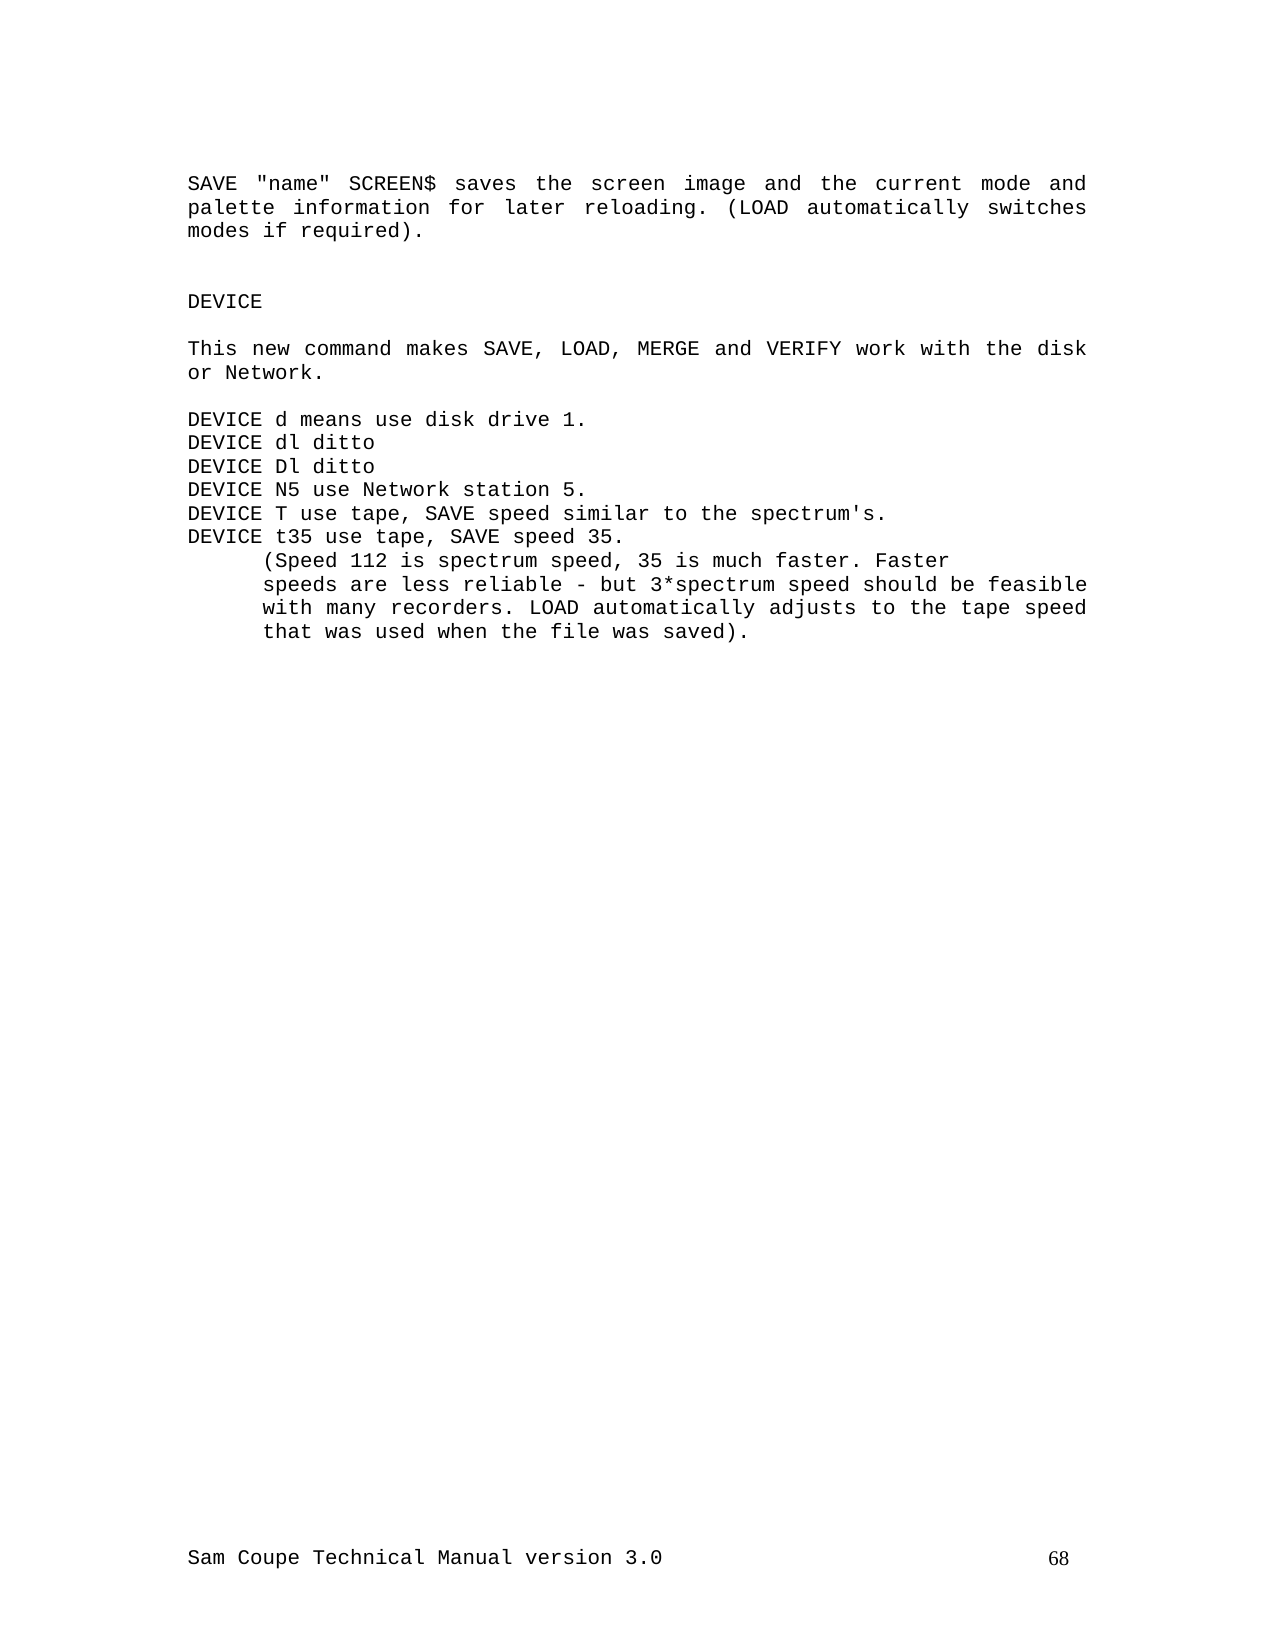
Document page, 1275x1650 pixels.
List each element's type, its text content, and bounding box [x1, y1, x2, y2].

text DEVICE d means use disk drive 1. [187, 409, 1087, 432]
text DEVICE N5 use Network station 5. [187, 479, 1087, 503]
text speeds are less reliable - but 3*spectrum speed should be feasible with many recorders. LOAD automatically adjusts to the tape speed that was used when the file was saved). [262, 574, 1087, 644]
text DEVICE dl ditto [187, 432, 1087, 456]
text DEVICE T use tape, SAVE speed similar to the spectrum's. [187, 503, 1087, 527]
text DEVICE Dl ditto [187, 456, 1087, 479]
text DEVICE t35 use tape, SAVE speed 35. [187, 527, 1087, 550]
text This new command makes SAVE, LOAD, MERGE and VERIFY work with the disk or Network. [187, 338, 1087, 385]
text SAVE "name" SCREEN$ saves the screen image and the current mode and palette information for later reloading. (LOAD automatically switches modes if required). [187, 173, 1087, 244]
text (Speed 112 is spectrum speed, 35 is much faster. Faster [262, 550, 1087, 574]
text DEVICE [187, 291, 1087, 315]
